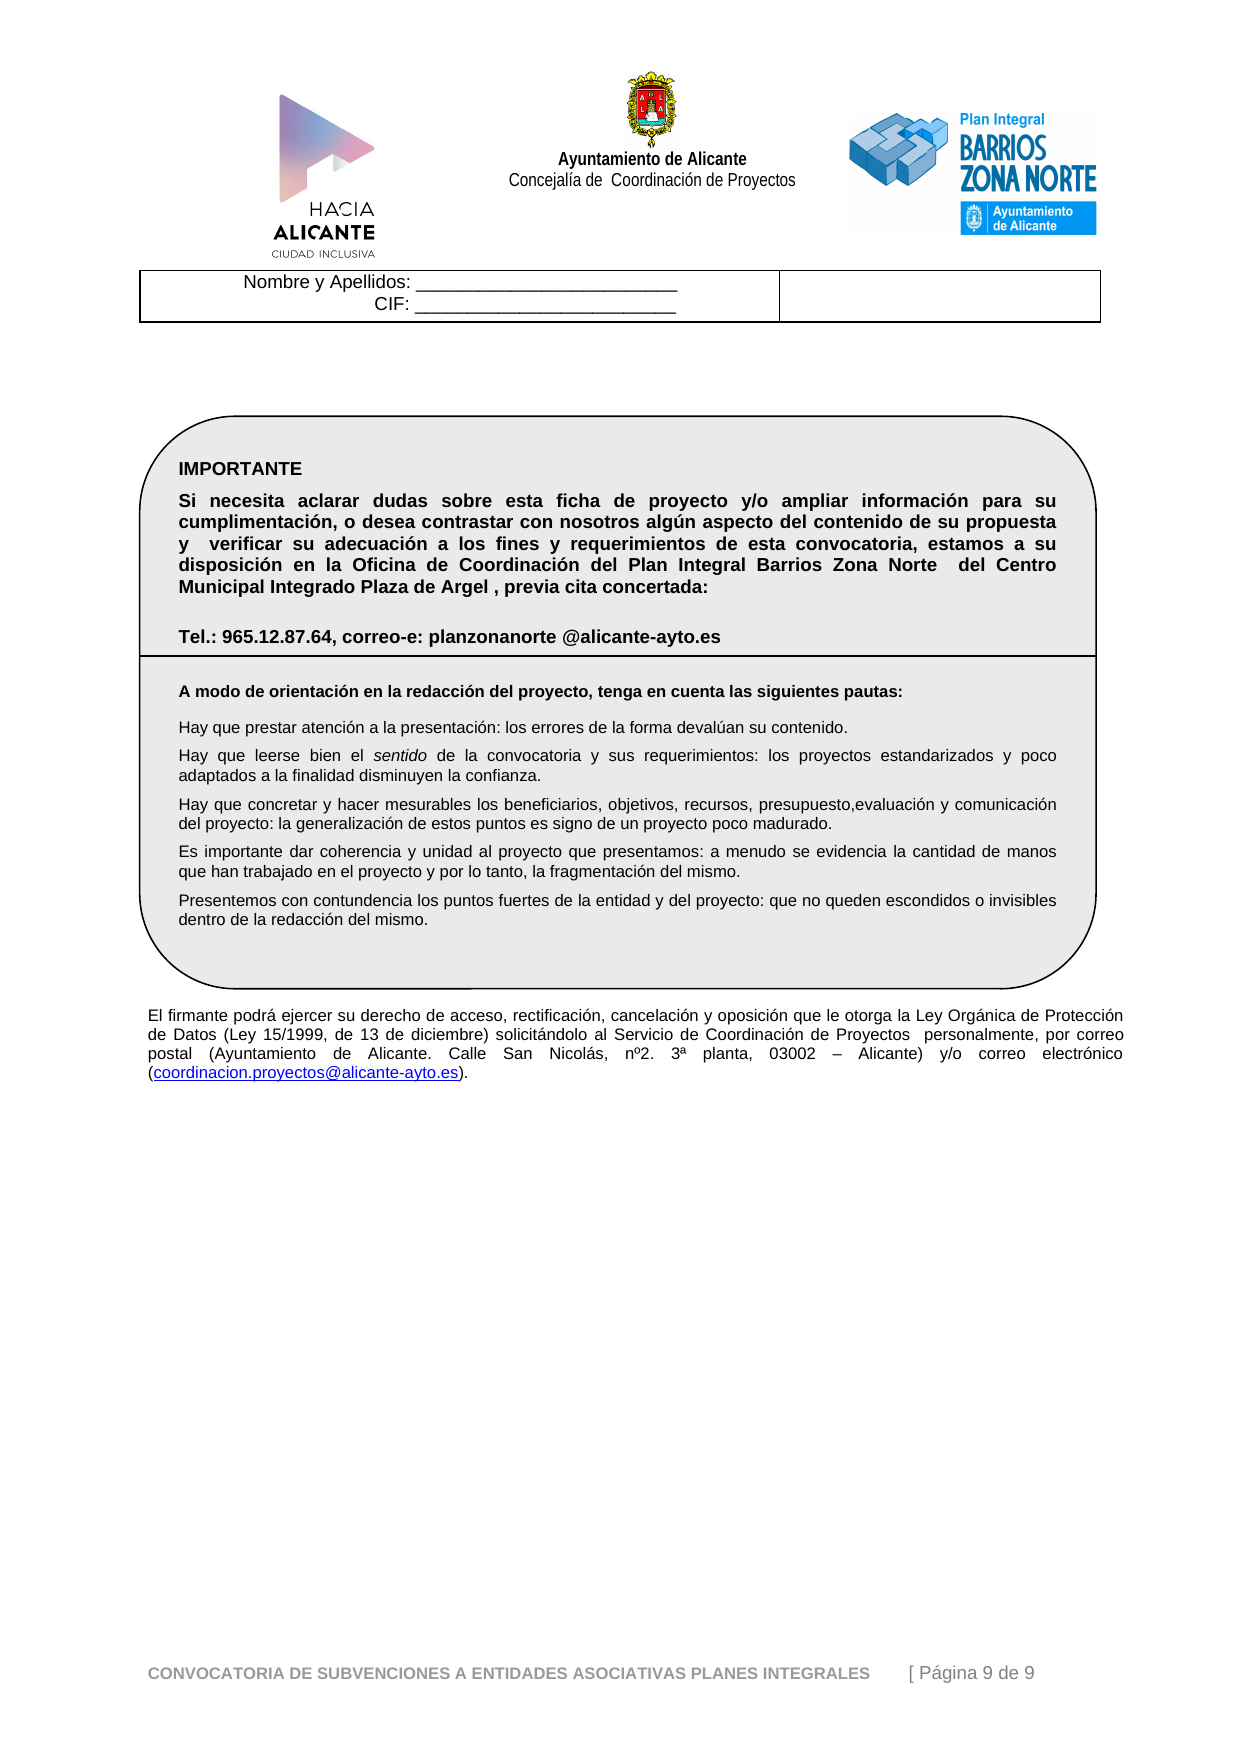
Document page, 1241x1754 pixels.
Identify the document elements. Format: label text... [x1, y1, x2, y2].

picture [622, 70, 681, 150]
table_header [780, 271, 1100, 321]
text El firmante podrá ejercer su derecho de acceso, rectificación, cancelación y oposición que le otorga la Ley Orgánica de Protección de Datos (Ley 15/1999, de 13 de diciembre) solicitándolo al Servicio de Coordinación de Proyectos personalmente, por correo postal (Ayuntamiento de Alicante. Calle San Nicolás, nº2. 3ª planta, 03002 – Alicante) y/o correo electrónico (coordinacion.proyectos@alicante-ayto.es). [148, 1006, 1125, 1082]
picture [849, 113, 1097, 235]
picture [1090, 169, 1097, 187]
table_cell Nombre y Apellidos: _________________________ CIF: _________________________ [236, 271, 779, 321]
table_cell [141, 271, 236, 321]
picture [266, 89, 381, 263]
